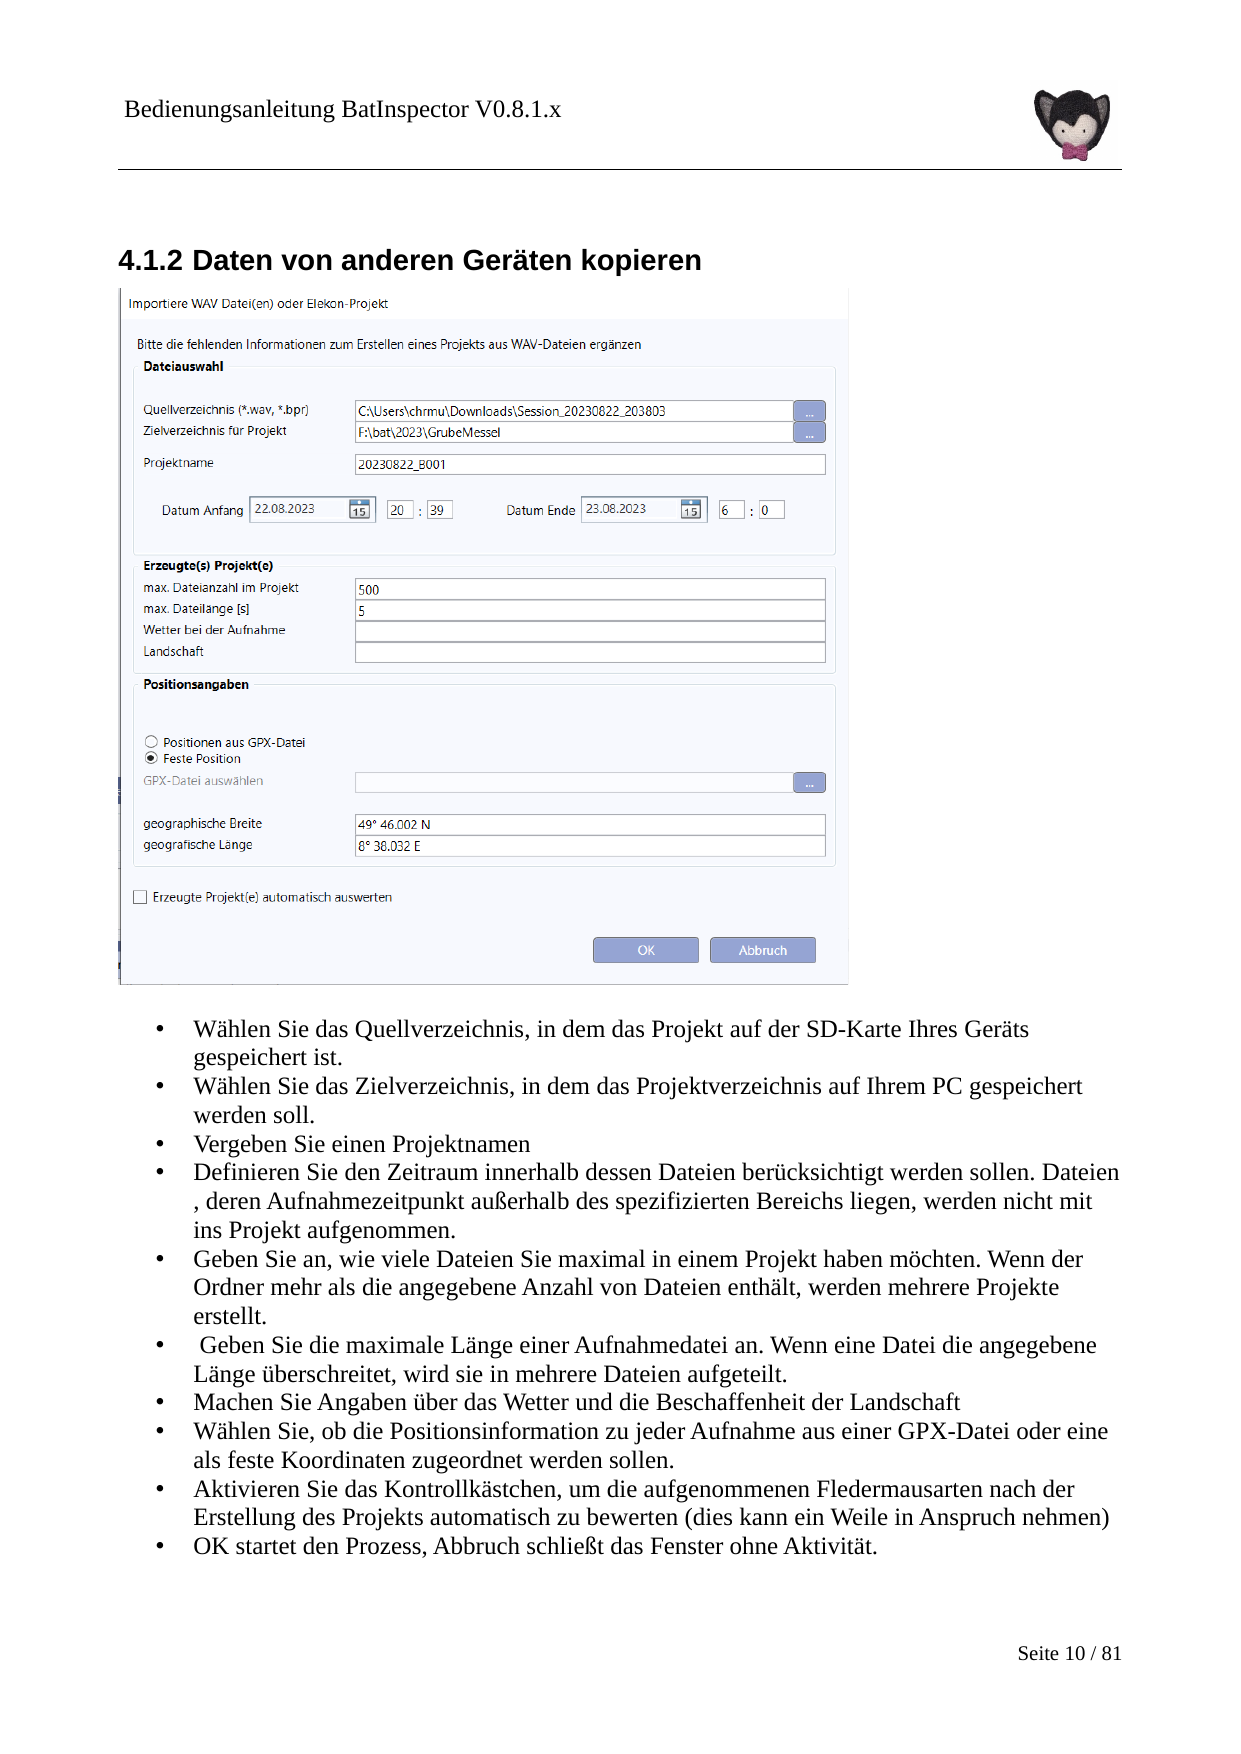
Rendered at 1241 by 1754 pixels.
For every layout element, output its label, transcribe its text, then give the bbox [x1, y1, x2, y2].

picture [1030, 80, 1119, 169]
list Aktivieren Sie das Kontrollkästchen, um die aufgenommenen Fledermausarten nach der Erstellung des Projekts automatisch zu bewerten (dies kann ein Weile in Anspruch nehmen) [156, 1474, 1122, 1531]
picture [118, 288, 849, 985]
subtitle Daten von anderen Geräten kopieren [118, 243, 1122, 276]
list Machen Sie Angaben über das Wetter und die Beschaffenheit der Landschaft [156, 1387, 1122, 1416]
list Geben Sie an, wie viele Dateien Sie maximal in einem Projekt haben möchten. Wenn der Ordner mehr als die angegebene Anzahl von Dateien enthält, werden mehrere Projekte erstellt. [156, 1244, 1122, 1330]
list Wählen Sie das Zielverzeichnis, in dem das Projektverzeichnis auf Ihrem PC gespeichert werden soll. [156, 1071, 1122, 1129]
list Vergeben Sie einen Projektnamen [156, 1129, 1122, 1157]
list Wählen Sie, ob die Positionsinformation zu jeder Aufnahme aus einer GPX-Datei oder eine als feste Koordinaten zugeordnet werden sollen. [156, 1416, 1122, 1474]
list Wählen Sie das Quellverzeichnis, in dem das Projekt auf der SD-Karte Ihres Geräts gespeichert ist. [156, 1014, 1122, 1071]
list OK startet den Prozess, Abbruch schließt das Fenster ohne Aktivität. [156, 1531, 1122, 1560]
list Geben Sie die maximale Länge einer Aufnahmedatei an. Wenn eine Datei die angegebene Länge überschreitet, wird sie in mehrere Dateien aufgeteilt. [156, 1330, 1122, 1387]
list Definieren Sie den Zeitraum innerhalb dessen Dateien berücksichtigt werden sollen. Dateien , deren Aufnahmezeitpunkt außerhalb des spezifizierten Bereichs liegen, werden nicht mit ins Projekt aufgenommen. [156, 1157, 1122, 1244]
